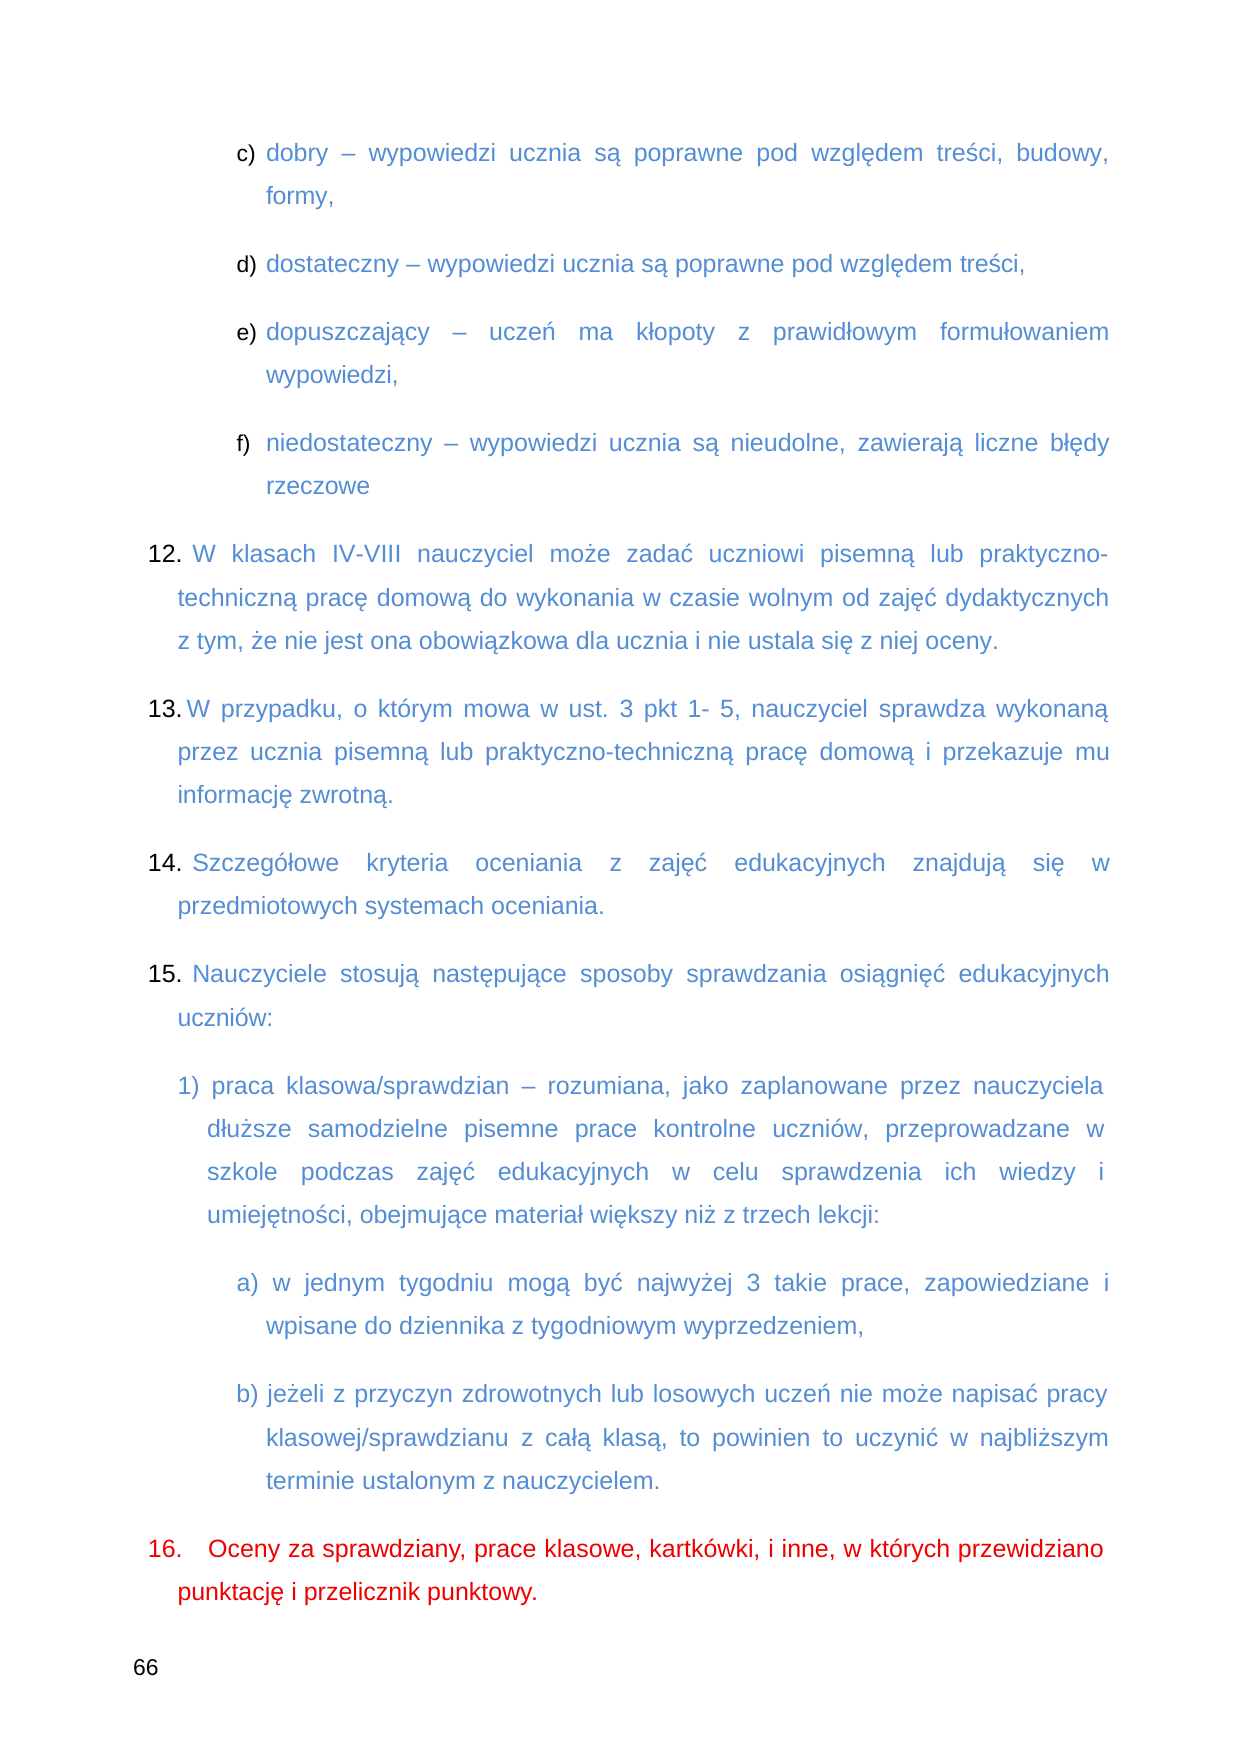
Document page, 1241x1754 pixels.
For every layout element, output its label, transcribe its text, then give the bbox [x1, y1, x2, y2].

list niedostateczny – wypowiedzi ucznia są nieudolne, zawierają liczne błędy rzeczowe [236, 428, 1109, 500]
text b) jeżeli z przyczyn zdrowotnych lub losowych uczeń nie może napisać pracy klasowej/sprawdzianu z całą klasą, to powinien to uczynić w najbliższym terminie ustalonym z nauczycielem. [236, 1379, 1109, 1494]
list Nauczyciele stosują następujące sposoby sprawdzania osiągnięć edukacyjnych uczniów: [148, 959, 1109, 1031]
list W klasach IV-VIII nauczyciel może zadać uczniowi pisemną lub praktyczno- techniczną pracę domową do wykonania w czasie wolnym od zajęć dydaktycznych z tym, że nie jest ona obowiązkowa dla ucznia i nie ustala się z niej oceny. [148, 539, 1109, 654]
text a) w jednym tygodniu mogą być najwyżej 3 takie prace, zapowiedziane i wpisane do dziennika z tygodniowym wyprzedzeniem, [236, 1268, 1109, 1340]
text 1) praca klasowa/sprawdzian – rozumiana, jako zaplanowane przez nauczyciela dłuższe samodzielne pisemne prace kontrolne uczniów, przeprowadzane w szkole podczas zajęć edukacyjnych w celu sprawdzenia ich wiedzy i umiejętności, obejmujące materiał większy niż z trzech lekcji: [177, 1071, 1105, 1229]
list dobry – wypowiedzi ucznia są poprawne pod względem treści, budowy, formy, [236, 137, 1109, 209]
list W przypadku, o którym mowa w ust. 3 pkt 1- 5, nauczyciel sprawdza wykonaną przez ucznia pisemną lub praktyczno-techniczną pracę domową i przekazuje mu informację zwrotną. [148, 694, 1109, 809]
list dostateczny – wypowiedzi ucznia są poprawne pod względem treści, [236, 249, 1109, 277]
list Szczegółowe kryteria oceniania z zajęć edukacyjnych znajdują się w przedmiotowych systemach oceniania. [148, 848, 1109, 920]
list Oceny za sprawdziany, prace klasowe, kartkówki, i inne, w których przewidziano punktację i przelicznik punktowy. [148, 1534, 1105, 1606]
list dopuszczający – uczeń ma kłopoty z prawidłowym formułowaniem wypowiedzi, [236, 317, 1109, 389]
